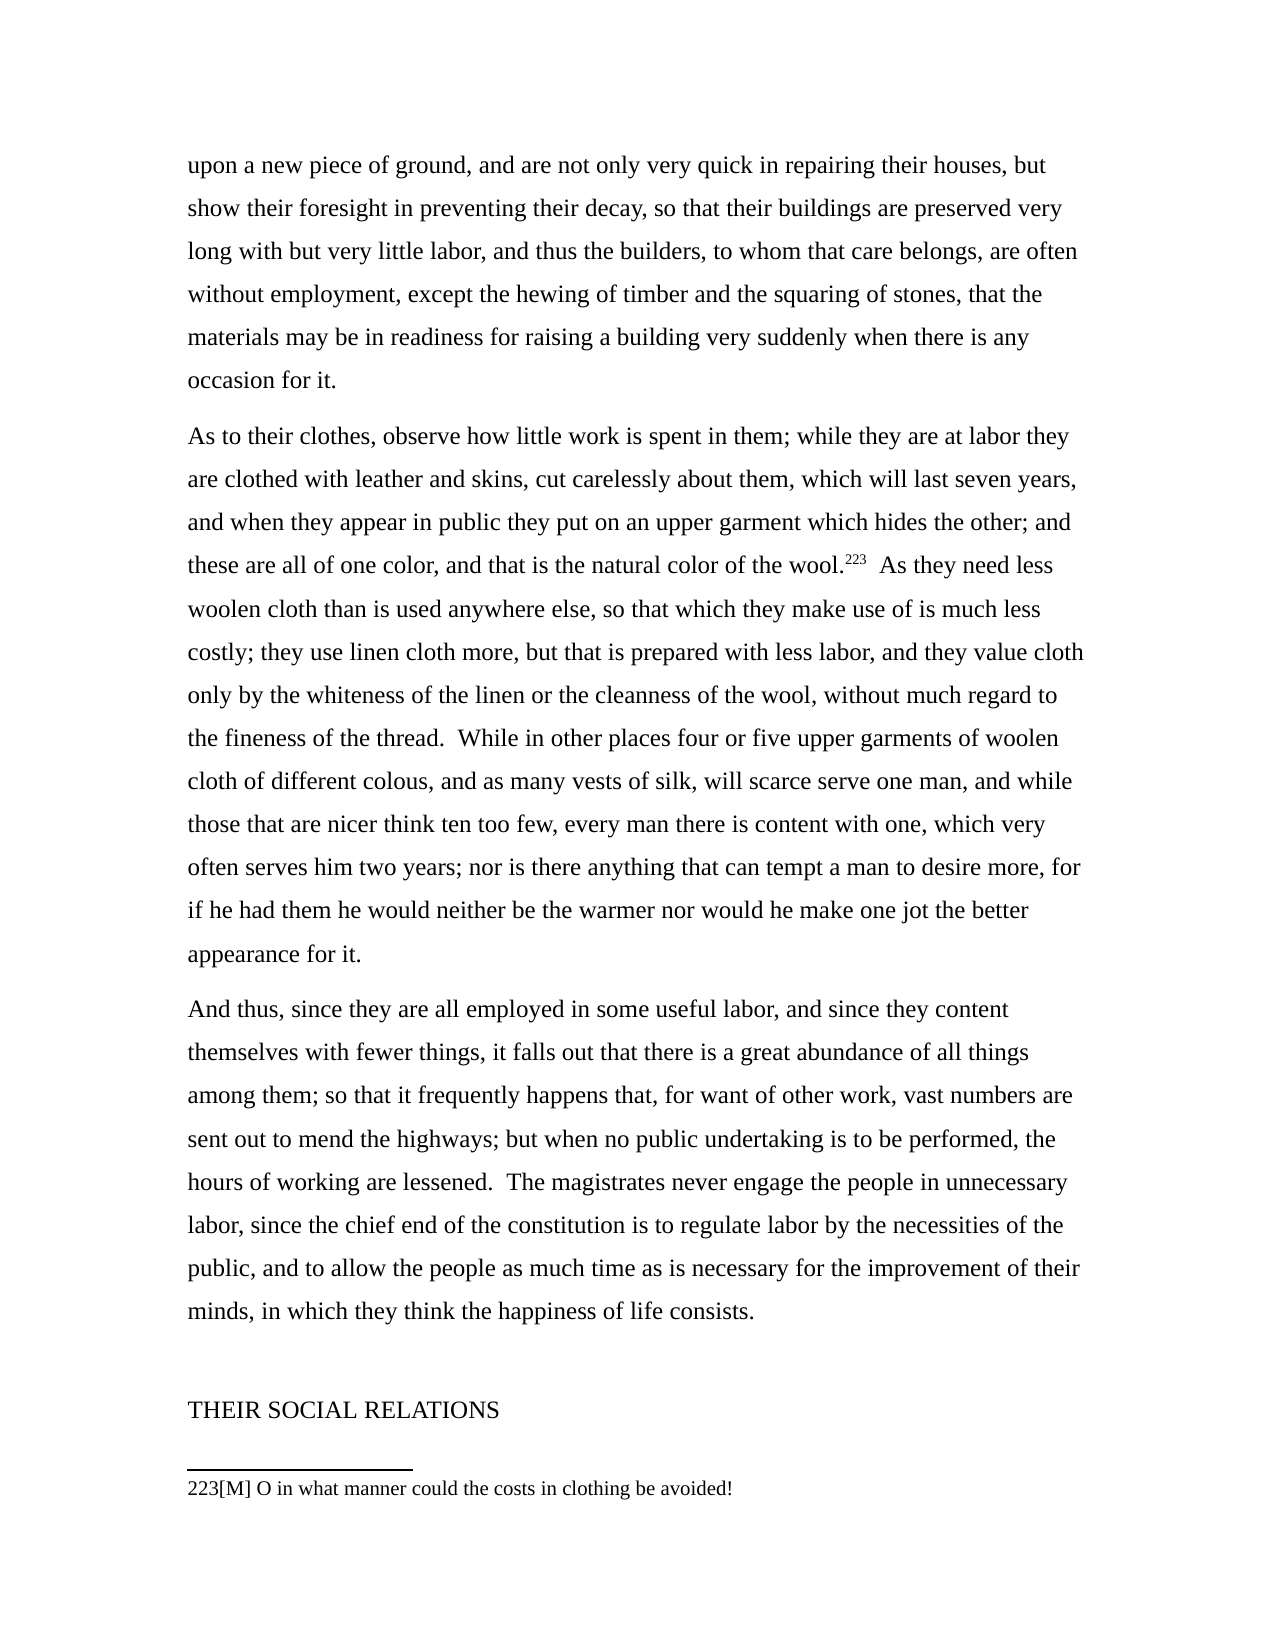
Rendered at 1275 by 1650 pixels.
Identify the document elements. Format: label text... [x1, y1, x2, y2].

text THEIR SOCIAL RELATIONS [187, 1395, 1087, 1424]
text [M] O in what manner could the costs in clothing be avoided! [187, 1476, 1087, 1500]
text As to their clothes, observe how little work is spent in them; while they are at labor they are clothed with leather and skins, cut carelessly about them, which will last seven years, and when they appear in public they put on an upper garment which hides the other; and these are all of one color, and that is the natural color of the wool. As they need less woolen cloth than is used anywhere else, so that which they make use of is much less costly; they use linen cloth more, but that is prepared with less labor, and they value cloth only by the whiteness of the linen or the cleanness of the wool, without much regard to the fineness of the thread. While in other places four or five upper garments of woolen cloth of different colous, and as many vests of silk, will scarce serve one man, and while those that are nicer think ten too few, every man there is content with one, which very often serves him two years; nor is there anything that can tempt a man to desire more, for if he had them he would neither be the warmer nor would he make one jot the better appearance for it. [187, 421, 1087, 967]
text upon a new piece of ground, and are not only very quick in repairing their houses, but show their foresight in preventing their decay, so that their buildings are preserved very long with but very little labor, and thus the builders, to whom that care belongs, are often without employment, except the hewing of timber and the squaring of stones, that the materials may be in readiness for raising a building very suddenly when there is any occasion for it. [187, 150, 1087, 394]
text And thus, since they are all employed in some useful labor, and since they content themselves with fewer things, it falls out that there is a great abundance of all things among them; so that it frequently happens that, for want of other work, vast numbers are sent out to mend the highways; but when no public undertaking is to be performed, the hours of working are lessened. The magistrates never engage the people in unnecessary labor, since the chief end of the constitution is to regulate labor by the necessities of the public, and to allow the people as much time as is necessary for the improvement of their minds, in which they think the happiness of life consists. [187, 994, 1087, 1325]
